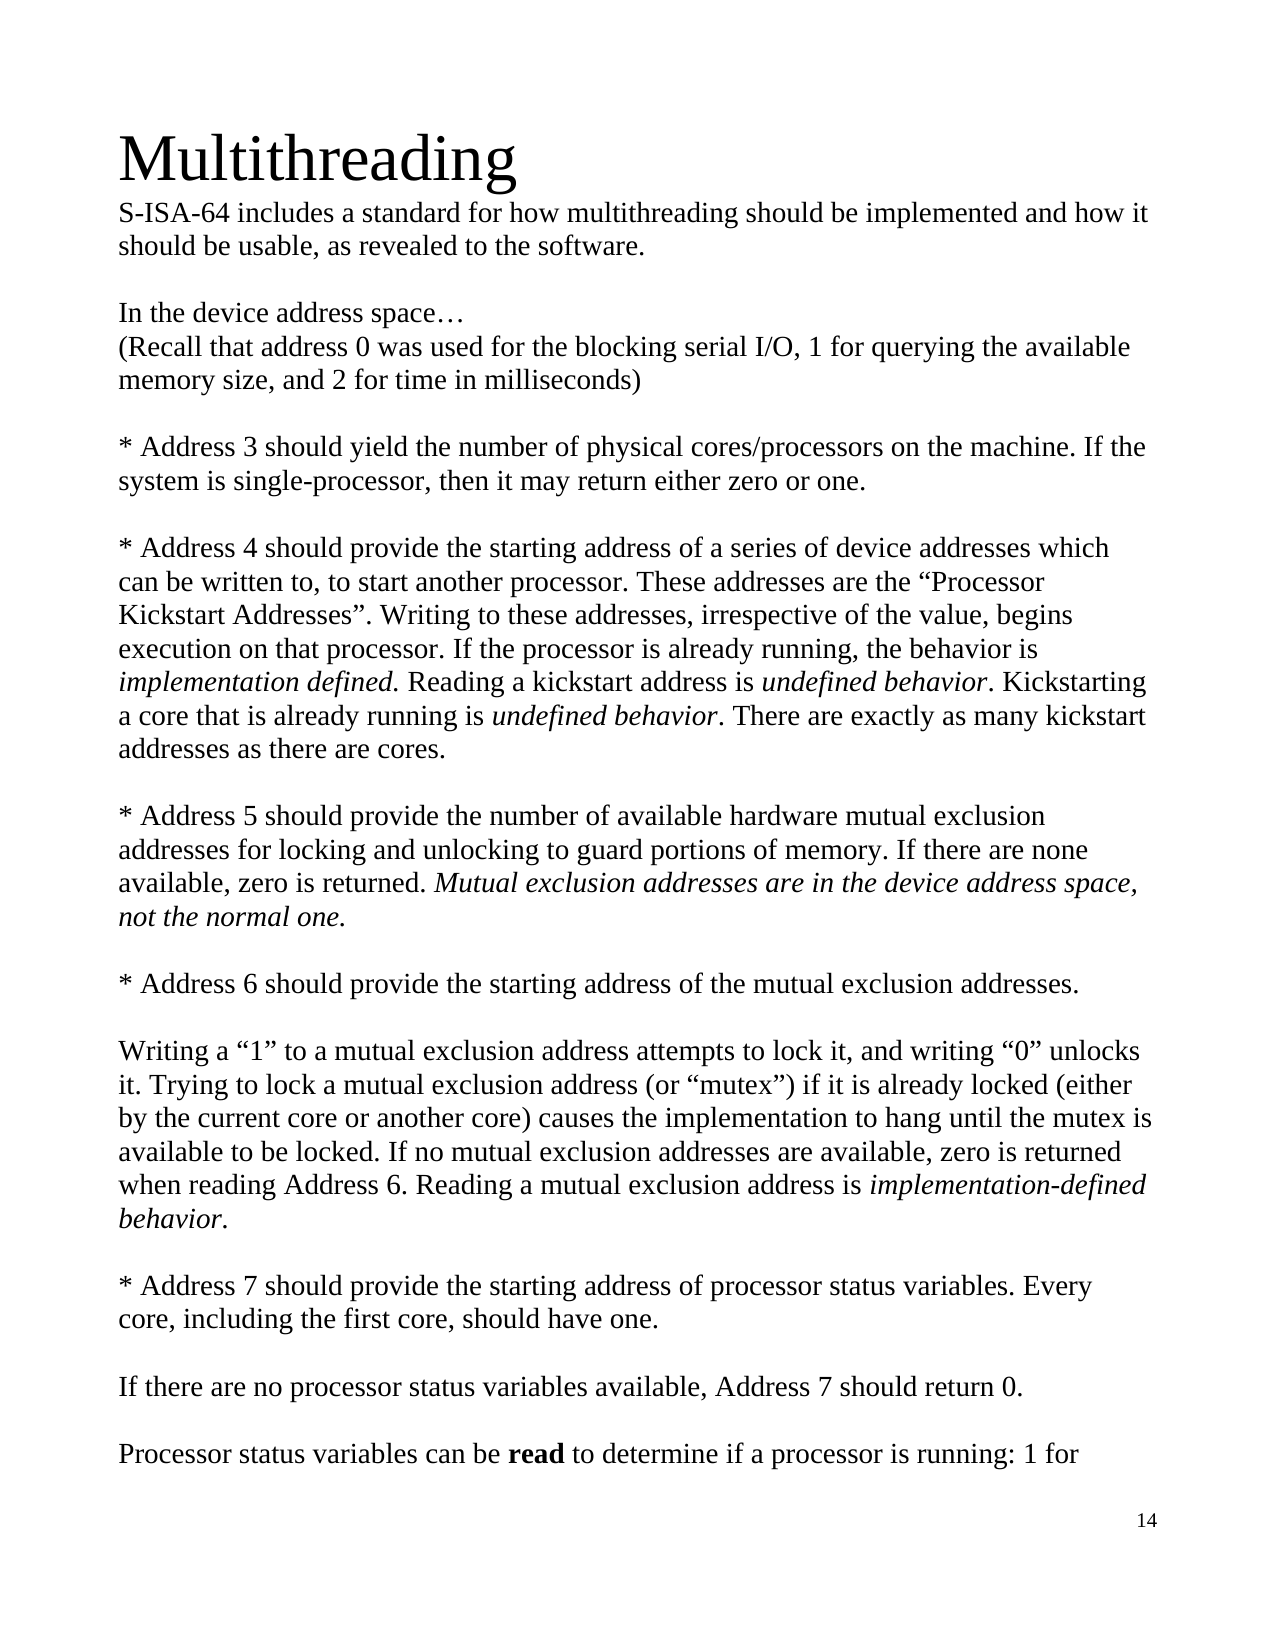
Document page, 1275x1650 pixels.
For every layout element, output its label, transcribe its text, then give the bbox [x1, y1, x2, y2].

text Writing a “1” to a mutual exclusion address attempts to lock it, and writing “0” unlocks it. Trying to lock a mutual exclusion address (or “mutex”) if it is already locked (either by the current core or another core) causes the implementation to hang until the mutex is available to be locked. If no mutual exclusion addresses are available, zero is returned when reading Address 6. Reading a mutual exclusion address is implementation-defined behavior. [118, 1033, 1157, 1268]
text * Address 7 should provide the starting address of processor status variables. Every core, including the first core, should have one. If there are no processor status variables available, Address 7 should return 0. Processor status variables can be read to determine if a processor is running: 1 for [118, 1268, 1157, 1469]
text * Address 4 should provide the starting address of a series of device addresses which can be written to, to start another processor. These addresses are the “Processor Kickstart Addresses”. Writing to these addresses, irrespective of the value, begins execution on that processor. If the processor is already running, the behavior is implementation defined. Reading a kickstart address is undefined behavior. Kickstarting a core that is already running is undefined behavior. There are exactly as many kickstart addresses as there are cores. [118, 530, 1157, 765]
text * Address 5 should provide the number of available hardware mutual exclusion addresses for locking and unlocking to guard portions of memory. If there are none available, zero is returned. Mutual exclusion addresses are in the device address space, not the normal one. [118, 798, 1157, 933]
text S-ISA-64 includes a standard for how multithreading should be implemented and how it should be usable, as revealed to the software. [118, 195, 1157, 262]
text In the device address space… (Recall that address 0 was used for the blocking serial I/O, 1 for querying the available memory size, and 2 for time in milliseconds) [118, 262, 1157, 396]
text * Address 3 should yield the number of physical cores/processors on the machine. If the system is single-processor, then it may return either zero or one. [118, 429, 1157, 497]
text Multithreading [118, 118, 1157, 195]
text * Address 6 should provide the starting address of the mutual exclusion addresses. [118, 966, 1157, 1000]
